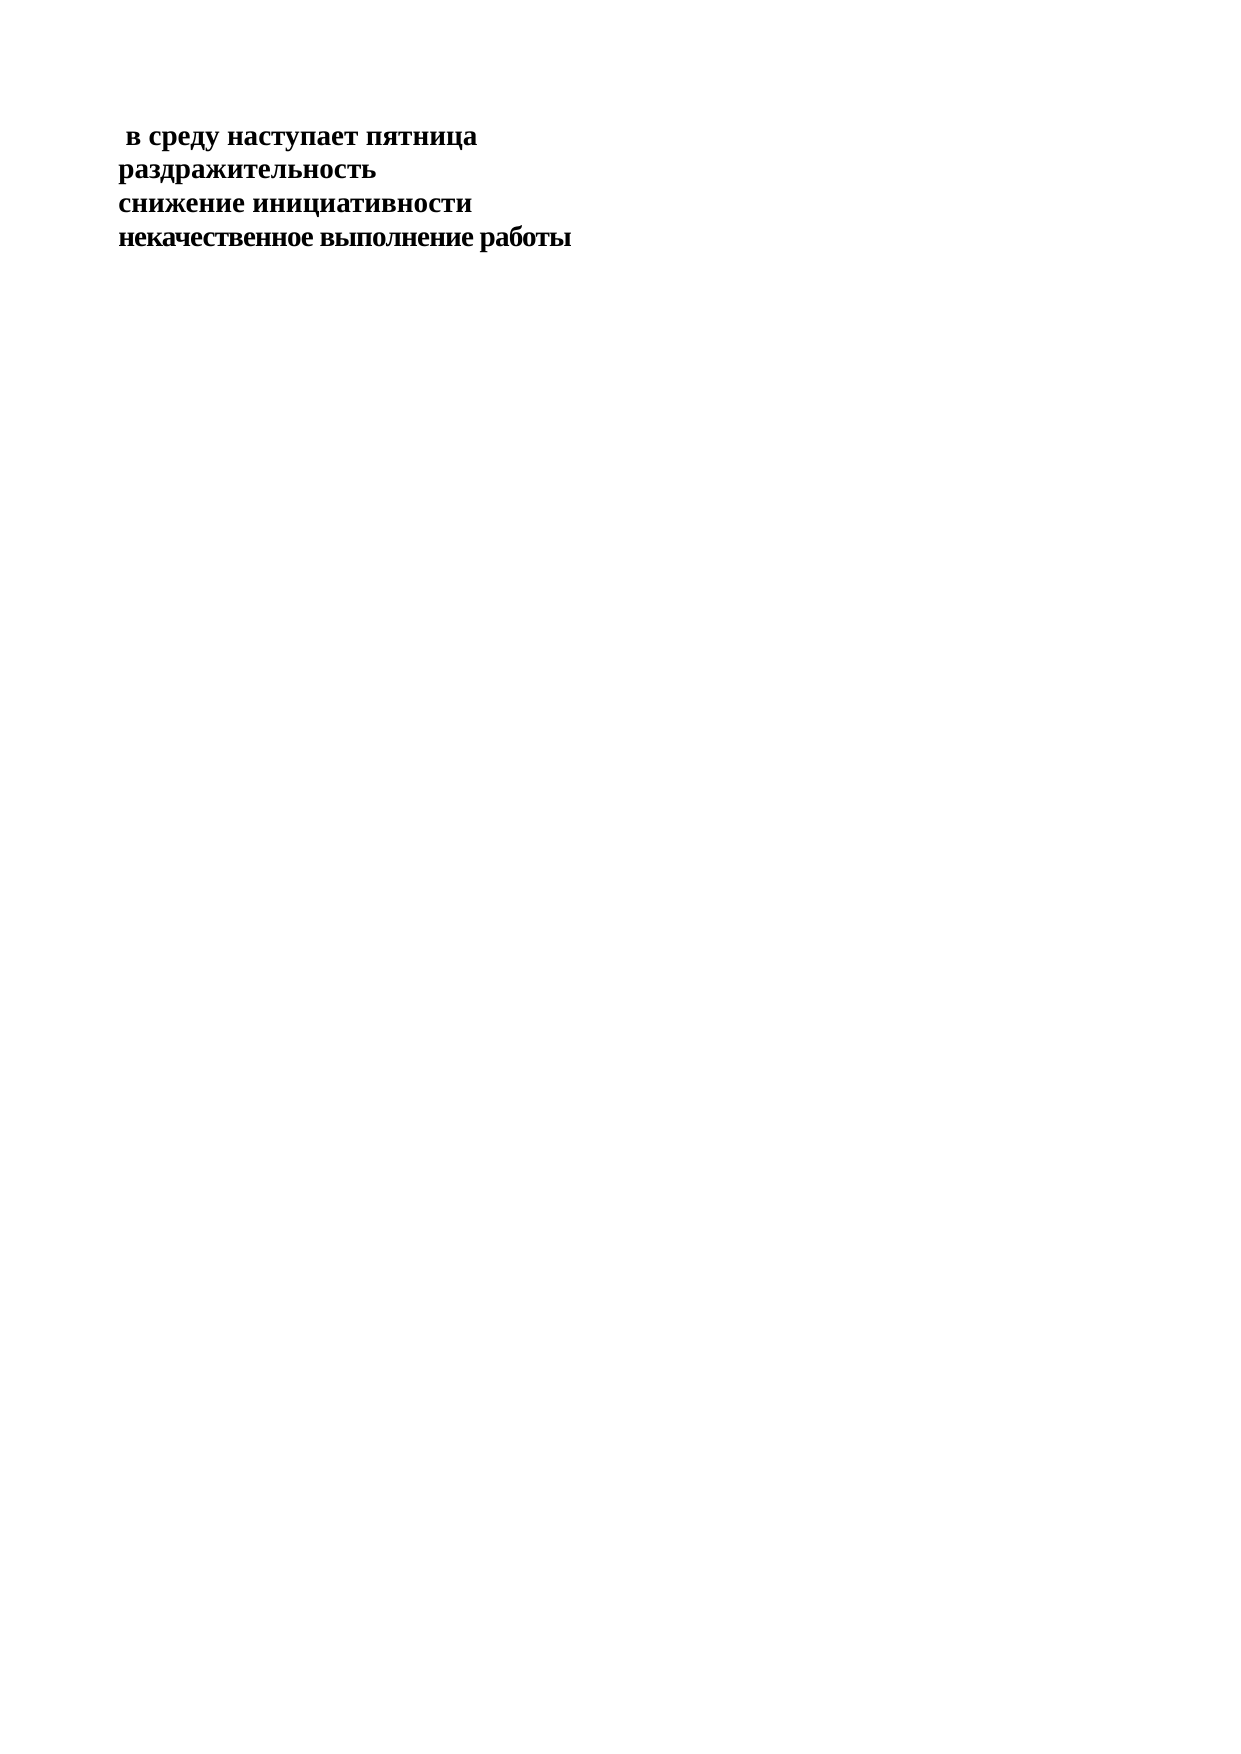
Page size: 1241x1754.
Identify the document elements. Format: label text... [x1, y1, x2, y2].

text некачественное выполнение работы [118, 219, 1122, 252]
text снижение инициативности [118, 185, 1122, 219]
text раздражительность [118, 152, 1122, 185]
text в среду наступает пятница [118, 118, 1122, 152]
